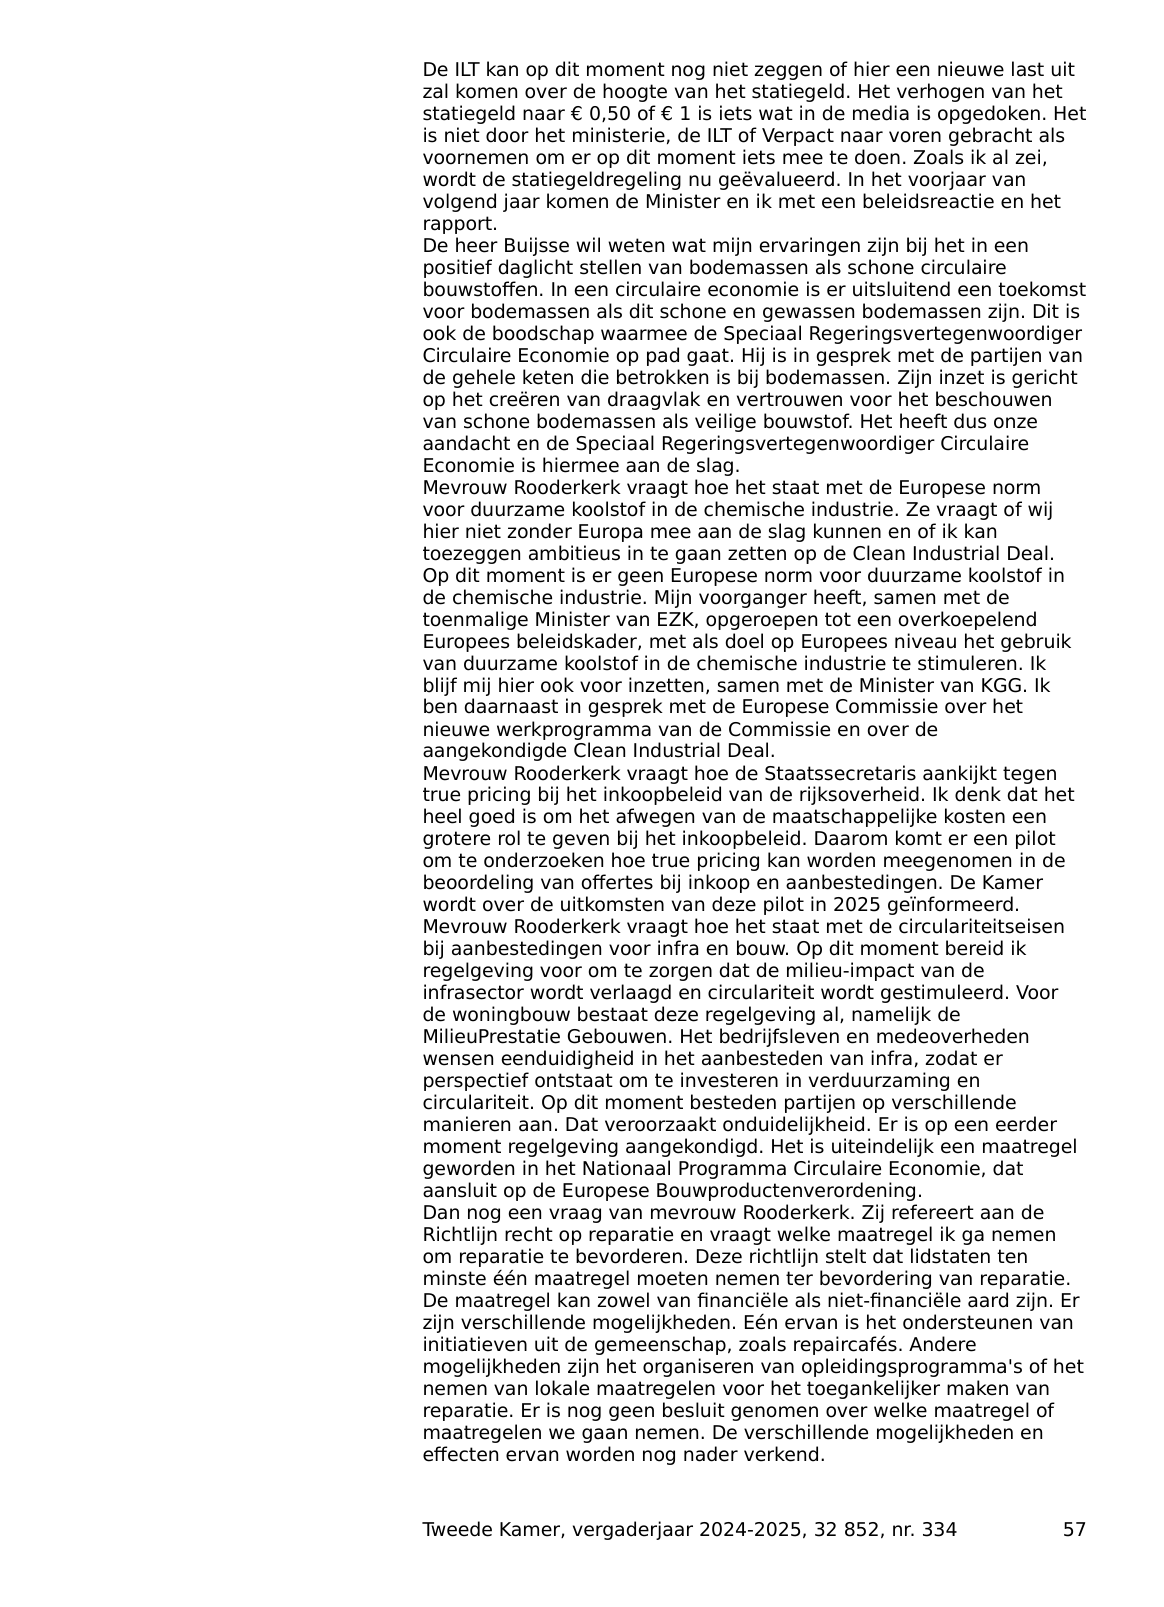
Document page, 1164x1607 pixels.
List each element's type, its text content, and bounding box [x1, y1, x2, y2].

text De heer Buijsse wil weten wat mijn ervaringen zijn bij het in een positief daglicht stellen van bodemassen als schone circulaire bouwstoffen. In een circulaire economie is er uitsluitend een toekomst voor bodemassen als dit schone en gewassen bodemassen zijn. Dit is ook de boodschap waarmee de Speciaal Regeringsvertegenwoordiger Circulaire Economie op pad gaat. Hij is in gesprek met de partijen van de gehele keten die betrokken is bij bodemassen. Zijn inzet is gericht op het creëren van draagvlak en vertrouwen voor het beschouwen van schone bodemassen als veilige bouwstof. Het heeft dus onze aandacht en de Speciaal Regeringsvertegenwoordiger Circulaire Economie is hiermee aan de slag. [422, 235, 1087, 477]
text Mevrouw Rooderkerk vraagt hoe het staat met de circulariteitseisen bij aanbestedingen voor infra en bouw. Op dit moment bereid ik regelgeving voor om te zorgen dat de milieu-impact van de infrasector wordt verlaagd en circulariteit wordt gestimuleerd. Voor de woningbouw bestaat deze regelgeving al, namelijk de MilieuPrestatie Gebouwen. Het bedrijfsleven en medeoverheden wensen eenduidigheid in het aanbesteden van infra, zodat er perspectief ontstaat om te investeren in verduurzaming en circulariteit. Op dit moment besteden partijen op verschillende manieren aan. Dat veroorzaakt onduidelijkheid. Er is op een eerder moment regelgeving aangekondigd. Het is uiteindelijk een maatregel geworden in het Nationaal Programma Circulaire Economie, dat aansluit op de Europese Bouwproductenverordening. [422, 916, 1087, 1202]
text Mevrouw Rooderkerk vraagt hoe het staat met de Europese norm voor duurzame koolstof in de chemische industrie. Ze vraagt of wij hier niet zonder Europa mee aan de slag kunnen en of ik kan toezeggen ambitieus in te gaan zetten op de Clean Industrial Deal. Op dit moment is er geen Europese norm voor duurzame koolstof in de chemische industrie. Mijn voorganger heeft, samen met de toenmalige Minister van EZK, opgeroepen tot een overkoepelend Europees beleidskader, met als doel op Europees niveau het gebruik van duurzame koolstof in de chemische industrie te stimuleren. Ik blijf mij hier ook voor inzetten, samen met de Minister van KGG. Ik ben daarnaast in gesprek met de Europese Commissie over het nieuwe werkprogramma van de Commissie en over de aangekondigde Clean Industrial Deal. [422, 477, 1087, 762]
text De ILT kan op dit moment nog niet zeggen of hier een nieuwe last uit zal komen over de hoogte van het statiegeld. Het verhogen van het statiegeld naar € 0,50 of € 1 is iets wat in de media is opgedoken. Het is niet door het ministerie, de ILT of Verpact naar voren gebracht als voornemen om er op dit moment iets mee te doen. Zoals ik al zei, wordt de statiegeldregeling nu geëvalueerd. In het voorjaar van volgend jaar komen de Minister en ik met een beleidsreactie en het rapport. [422, 59, 1087, 235]
text Mevrouw Rooderkerk vraagt hoe de Staatssecretaris aankijkt tegen true pricing bij het inkoopbeleid van de rijksoverheid. Ik denk dat het heel goed is om het afwegen van de maatschappelijke kosten een grotere rol te geven bij het inkoopbeleid. Daarom komt er een pilot om te onderzoeken hoe true pricing kan worden meegenomen in de beoordeling van offertes bij inkoop en aanbestedingen. De Kamer wordt over de uitkomsten van deze pilot in 2025 geïnformeerd. [422, 762, 1087, 916]
text Dan nog een vraag van mevrouw Rooderkerk. Zij refereert aan de Richtlijn recht op reparatie en vraagt welke maatregel ik ga nemen om reparatie te bevorderen. Deze richtlijn stelt dat lidstaten ten minste één maatregel moeten nemen ter bevordering van reparatie. De maatregel kan zowel van financiële als niet-financiële aard zijn. Er zijn verschillende mogelijkheden. Eén ervan is het ondersteunen van initiatieven uit de gemeenschap, zoals repaircafés. Andere mogelijkheden zijn het organiseren van opleidingsprogramma's of het nemen van lokale maatregelen voor het toegankelijker maken van reparatie. Er is nog geen besluit genomen over welke maatregel of maatregelen we gaan nemen. De verschillende mogelijkheden en effecten ervan worden nog nader verkend. [422, 1202, 1087, 1466]
